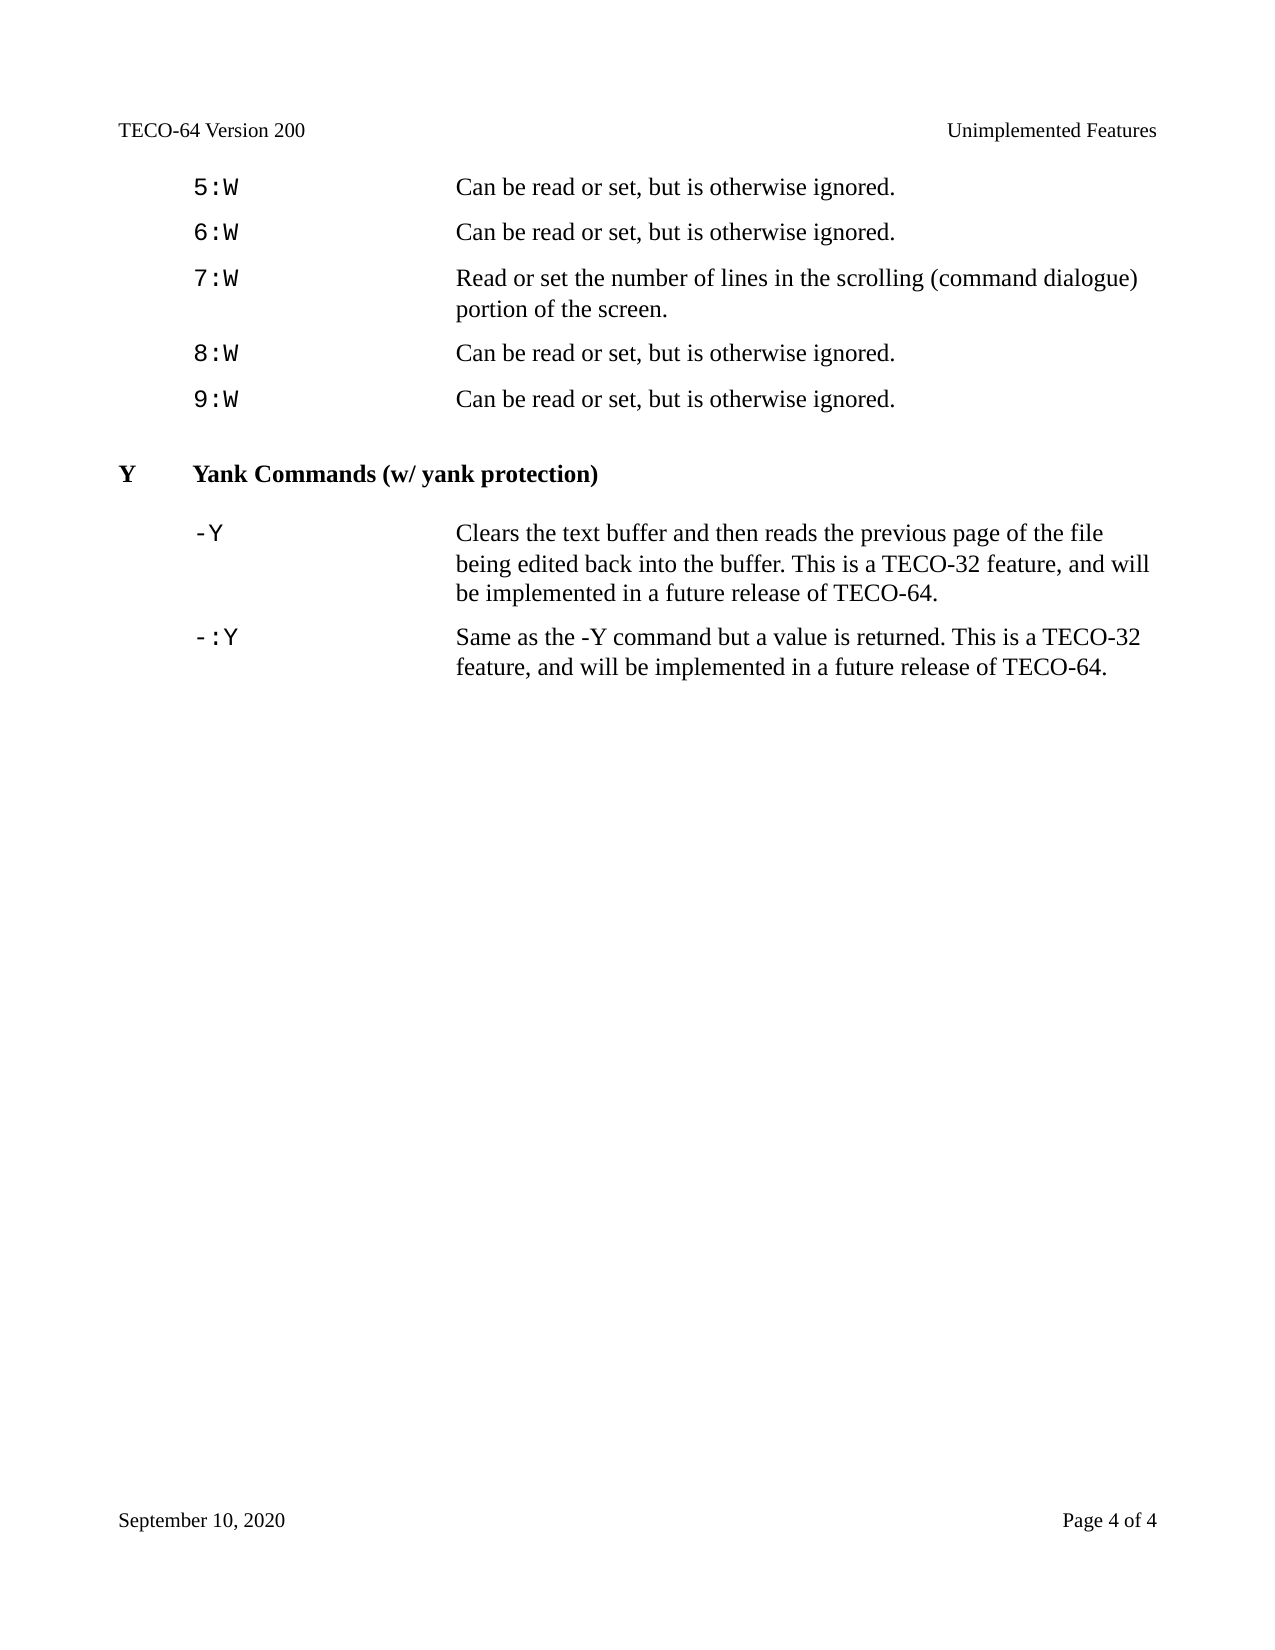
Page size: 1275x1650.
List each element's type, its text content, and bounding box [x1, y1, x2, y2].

text Y Yank Commands (w/ yank protection) [118, 459, 1157, 488]
text 8:W Can be read or set, but is otherwise ignored. [193, 338, 1157, 369]
text 9:W Can be read or set, but is otherwise ignored. [193, 384, 1157, 414]
text -Y Clears the text buffer and then reads the previous page of the file being edited back into the buffer. This is a TECO-32 feature, and will be implemented in a future release of TECO-64. [193, 518, 1157, 607]
text -:Y Same as the -Y command but a value is returned. This is a TECO-32 feature, and will be implemented in a future release of TECO-64. [193, 622, 1157, 681]
text 5:W Can be read or set, but is otherwise ignored. [193, 172, 1157, 202]
text 7:W Read or set the number of lines in the scrolling (command dialogue) portion of the screen. [193, 263, 1157, 323]
text 6:W Can be read or set, but is otherwise ignored. [193, 217, 1157, 248]
